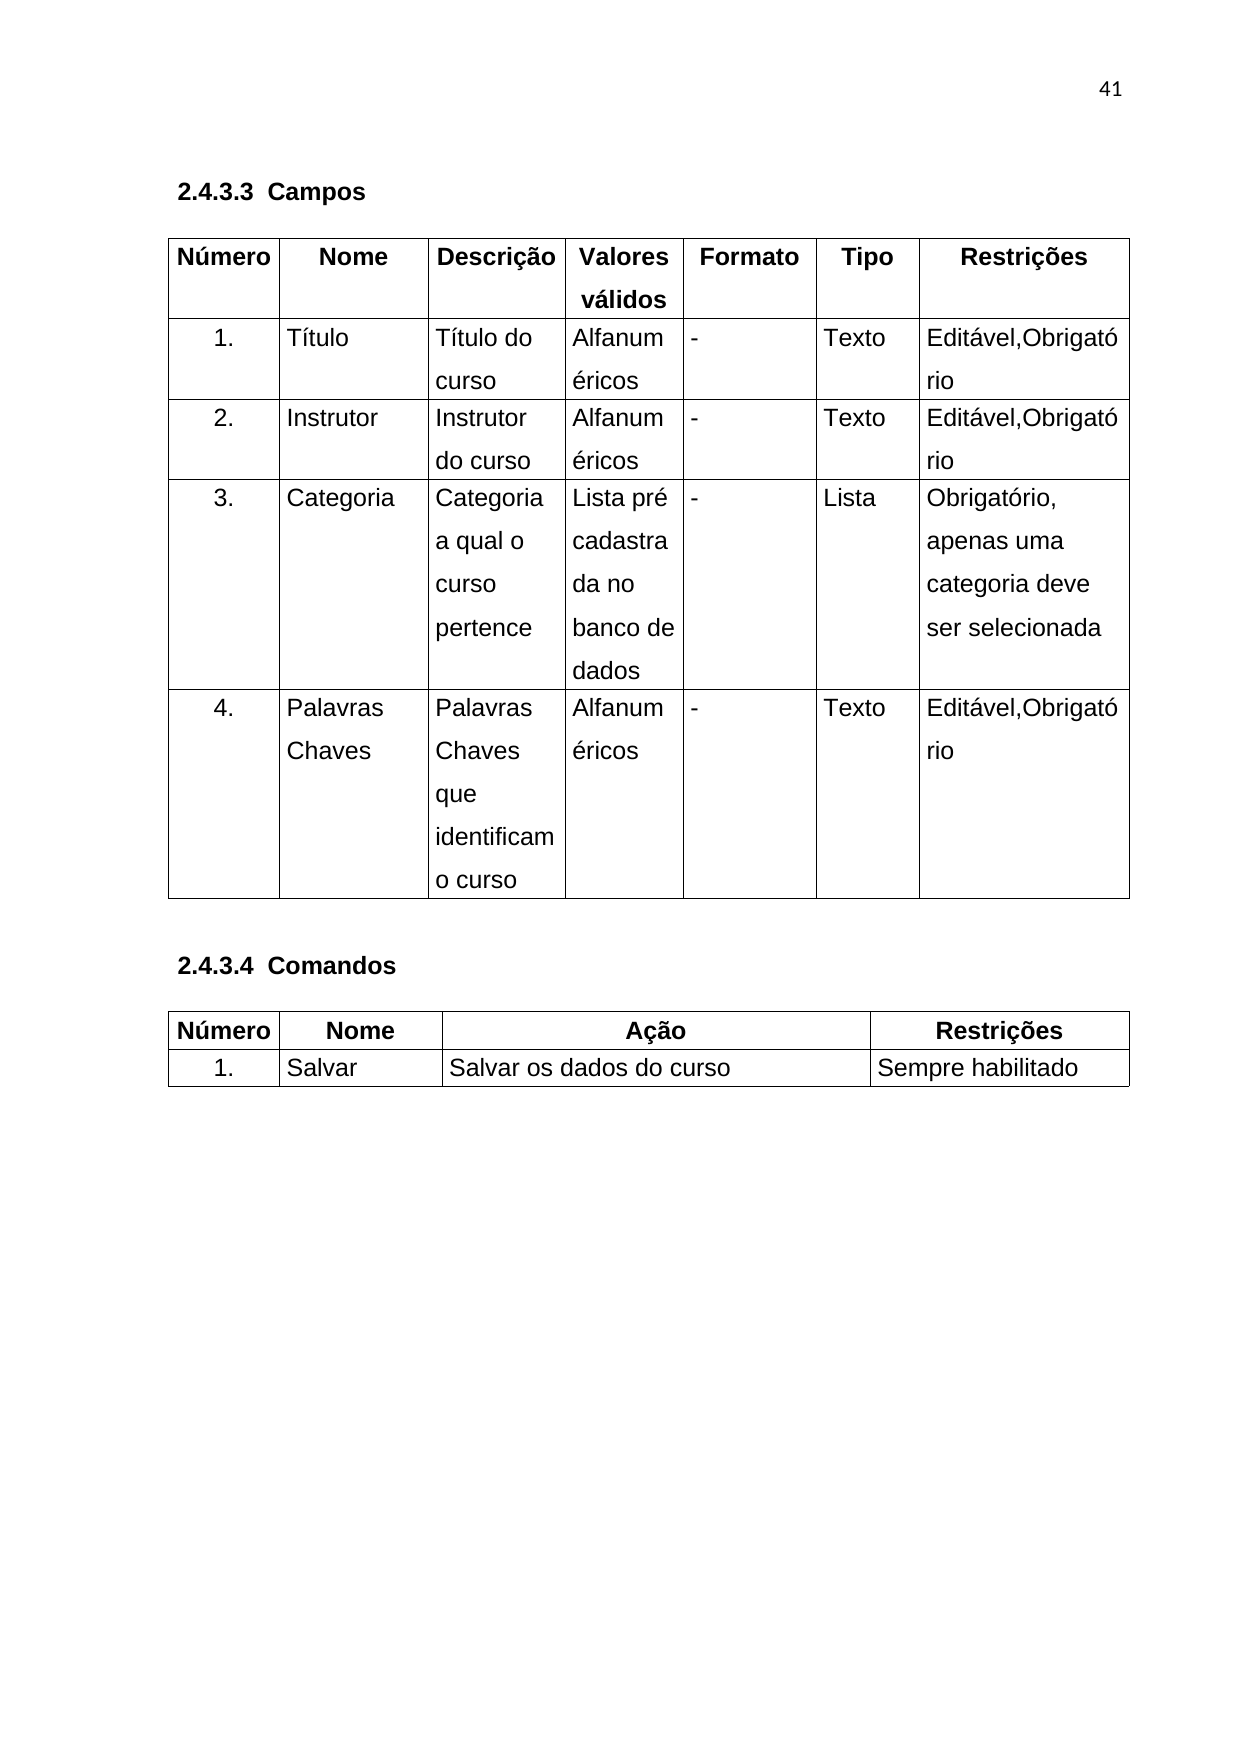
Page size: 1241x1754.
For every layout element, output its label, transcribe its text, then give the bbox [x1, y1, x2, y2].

table_cell Alfanuméricos [566, 319, 683, 399]
table_header Número [169, 239, 279, 318]
table_cell - [684, 690, 816, 898]
table_header Tipo [817, 239, 919, 318]
table_cell Alfanuméricos [566, 690, 683, 898]
table_cell Alfanuméricos [566, 400, 683, 479]
table_cell - [684, 480, 816, 689]
table_cell - [684, 319, 816, 399]
table_cell Salvar os dados do curso [443, 1050, 870, 1086]
table_cell Editável,Obrigatório [920, 690, 1129, 898]
table_cell [169, 690, 279, 898]
table_cell Editável,Obrigatório [920, 400, 1129, 479]
table_header Nome [280, 239, 428, 318]
table_cell Lista pré cadastrada no banco de dados [566, 480, 683, 689]
table_header Formato [684, 239, 816, 318]
table_cell Palavras Chaves [280, 690, 428, 898]
table_cell Instrutor [280, 400, 428, 479]
table_cell Salvar [280, 1050, 442, 1086]
table_cell [169, 1050, 279, 1086]
table_cell Instrutor do curso [429, 400, 565, 479]
table_header Número [169, 1012, 279, 1049]
table_cell Texto [817, 690, 919, 898]
table_cell [169, 319, 279, 399]
table_header Restrições [920, 239, 1129, 318]
table_cell - [684, 400, 816, 479]
table_header Restrições [871, 1012, 1129, 1049]
table_cell Título [280, 319, 428, 399]
table_header Ação [443, 1012, 870, 1049]
table_cell Sempre habilitado [871, 1050, 1129, 1086]
table_cell Palavras Chaves que identificam o curso [429, 690, 565, 898]
table_cell Editável,Obrigatório [920, 319, 1129, 399]
table_cell Texto [817, 319, 919, 399]
subtitle Comandos [177, 951, 1122, 979]
table_cell Texto [817, 400, 919, 479]
table_header Descrição [429, 239, 565, 318]
table_cell Lista [817, 480, 919, 689]
table_header Valores válidos [566, 239, 683, 318]
table_cell Título do curso [429, 319, 565, 399]
table_header Nome [280, 1012, 442, 1049]
table_cell [169, 480, 279, 689]
table_cell [169, 400, 279, 479]
table_cell Obrigatório, apenas uma categoria deve ser selecionada [920, 480, 1129, 689]
table_cell Categoria [280, 480, 428, 689]
table_cell Categoria a qual o curso pertence [429, 480, 565, 689]
subtitle Campos [177, 177, 1122, 206]
